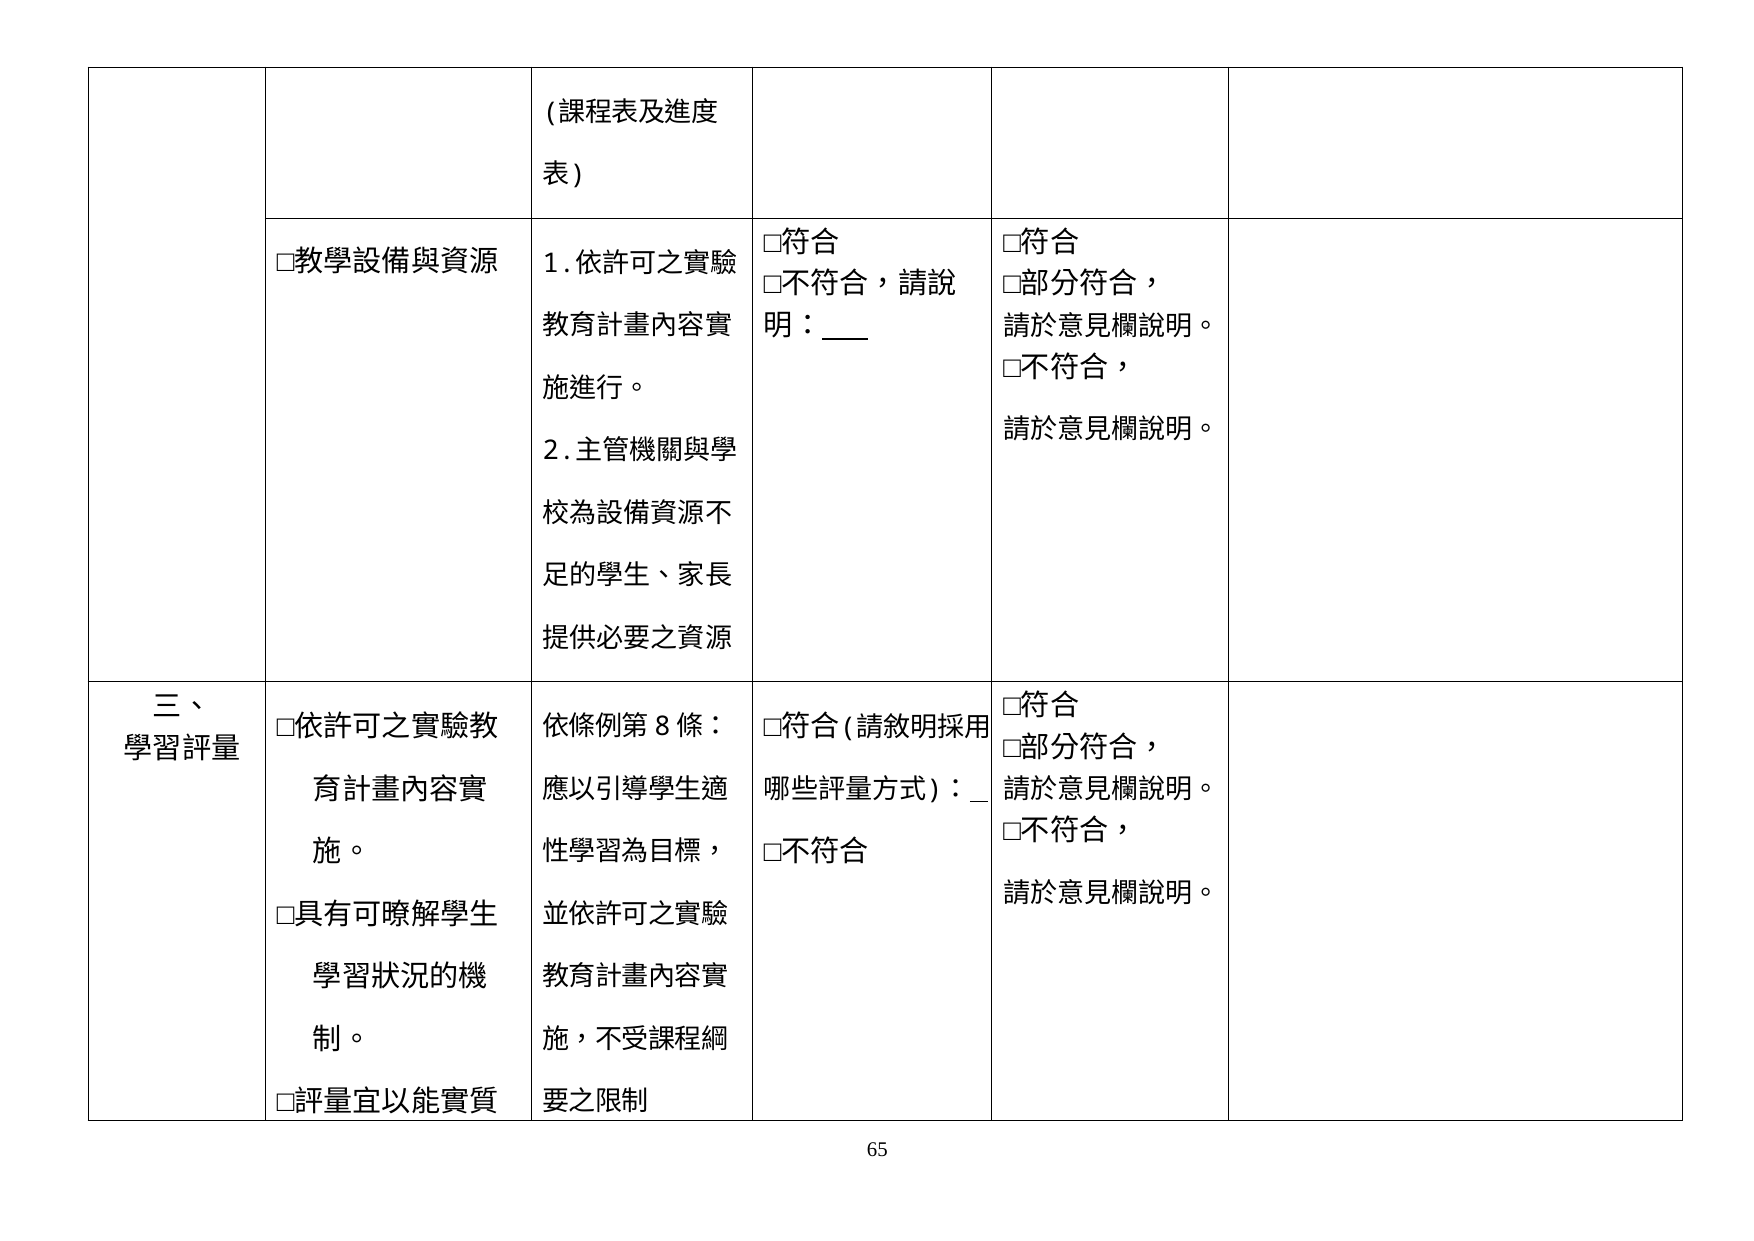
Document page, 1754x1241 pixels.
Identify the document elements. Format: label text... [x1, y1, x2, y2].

table_cell □教學設備與資源 [266, 219, 531, 681]
table_cell [1229, 68, 1682, 218]
table_cell □依許可之實驗教育計畫內容實施。 □具有可暸解學生學習狀況的機制。 □評量宜以能實質 [266, 682, 531, 1120]
table_cell [753, 68, 991, 218]
table_cell □符合 □部分符合， 請於意見欄說明。 □不符合， 請於意見欄說明。 [992, 682, 1228, 1120]
table_cell [266, 68, 531, 218]
table_cell □符合(請敘明採用哪些評量方式)： □不符合 [753, 682, 991, 1120]
table_cell 依條例第8條： 應以引導學生適性學習為目標，並依許可之實驗教育計畫內容實施，不受課程綱要之限制 [532, 682, 752, 1120]
table_cell □符合 □不符合，請說明： [753, 219, 991, 681]
table_cell [89, 68, 265, 681]
table_cell (課程表及進度表) [532, 68, 752, 218]
table_cell □符合 □部分符合， 請於意見欄說明。 □不符合， 請於意見欄說明。 [992, 219, 1228, 681]
table_cell [1229, 682, 1682, 1120]
table_cell [1229, 219, 1682, 681]
table_cell 三、 學習評量 [89, 682, 265, 1120]
table_cell 1.依許可之實驗教育計畫內容實施進行。 2.主管機關與學校為設備資源不足的學生、家長提供必要之資源 [532, 219, 752, 681]
table_cell [992, 68, 1228, 218]
